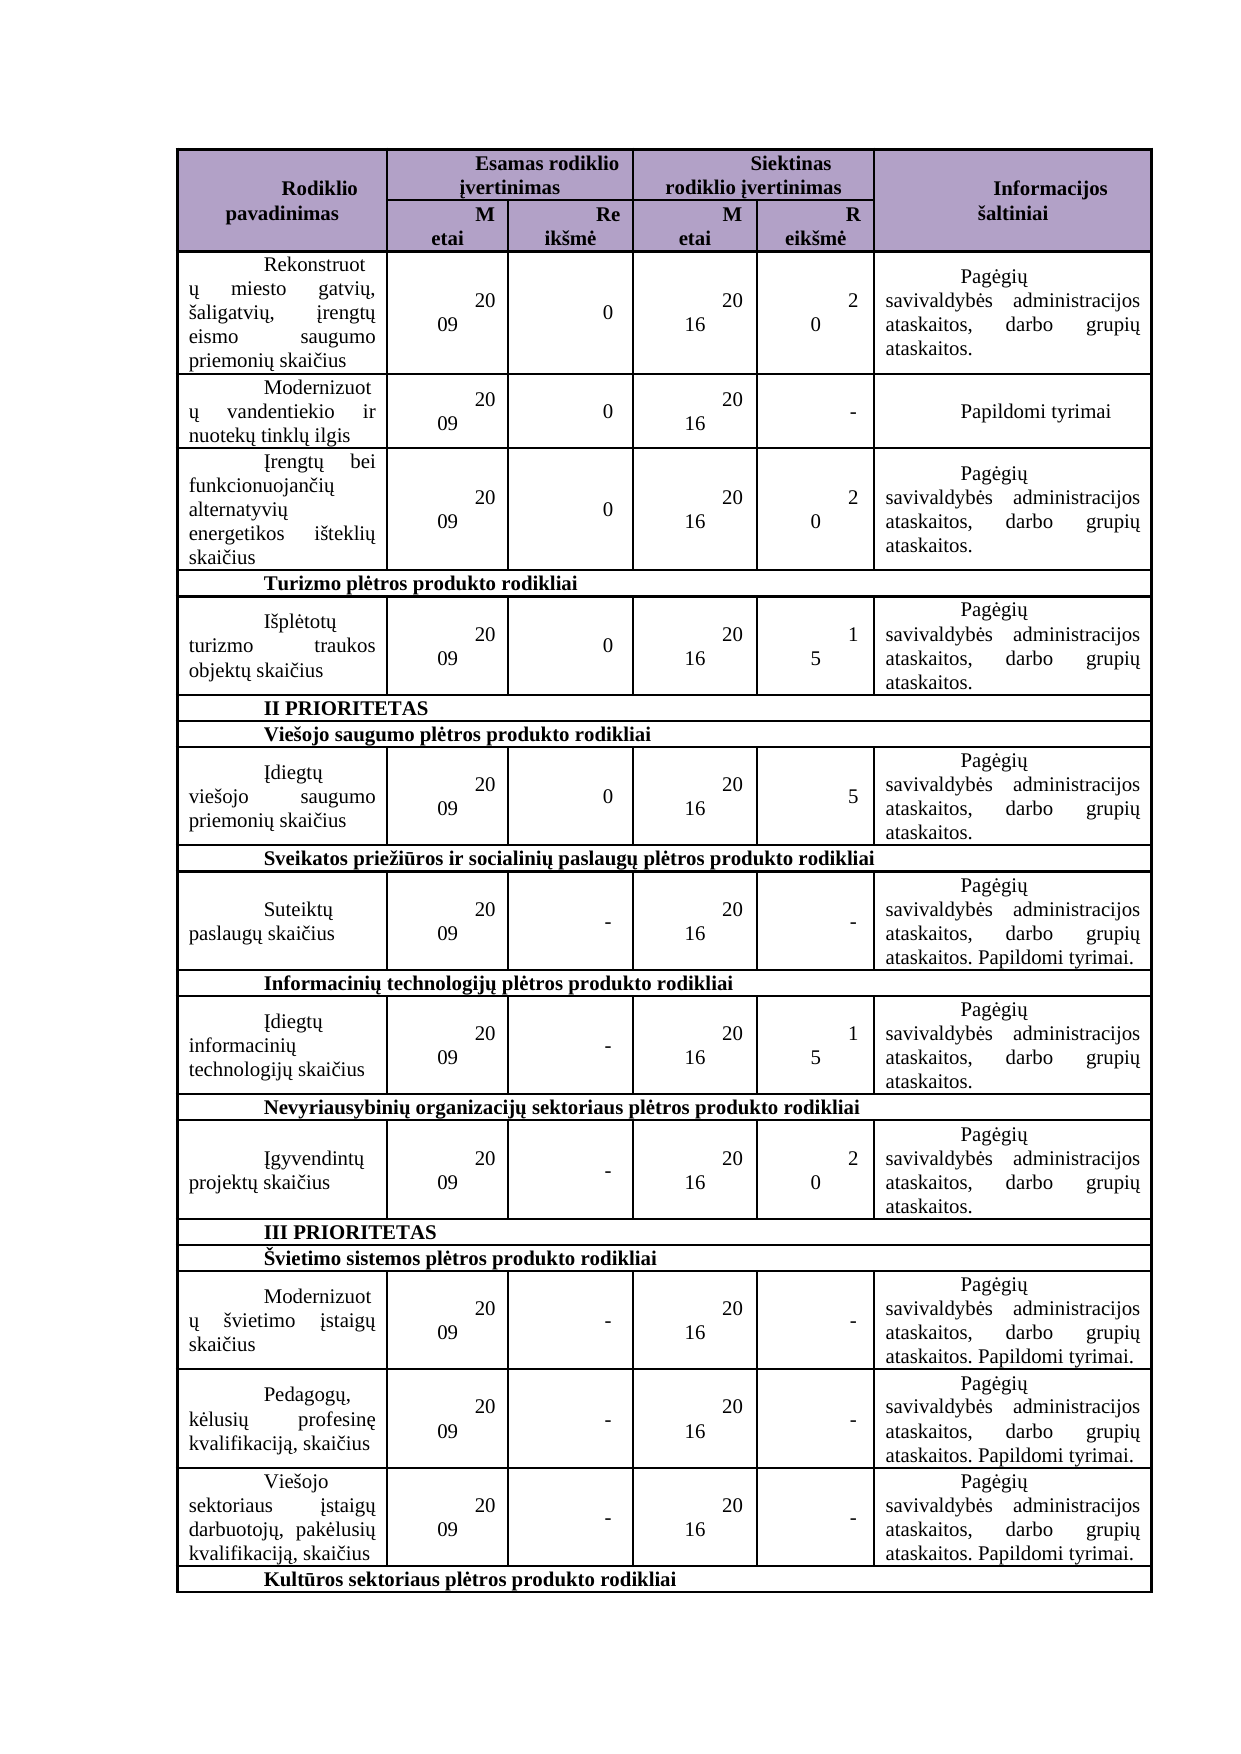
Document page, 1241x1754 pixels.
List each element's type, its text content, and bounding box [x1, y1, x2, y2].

table_cell III PRIORITETAS [179, 1220, 1150, 1244]
table_cell 0 [509, 598, 632, 694]
table_cell - [758, 375, 873, 447]
table_cell Įdiegtų informacinių technologijų skaičius [179, 997, 386, 1093]
table_cell - [509, 1272, 632, 1368]
table_cell 0 [509, 375, 632, 447]
table_cell Įdiegtų viešojo saugumo priemonių skaičius [179, 748, 386, 844]
table_header Informacijos šaltiniai [875, 151, 1150, 250]
table_cell Informacinių technologijų plėtros produkto rodikliai [179, 971, 1150, 995]
table_cell Pagėgių savivaldybės administracijos ataskaitos, darbo grupių ataskaitos. Papildomi tyrimai. [875, 1272, 1150, 1368]
table_cell 15 [758, 598, 873, 694]
table_header Esamas rodiklio įvertinimas [388, 151, 632, 199]
table_cell 2016 [634, 873, 756, 969]
table_cell Nevyriausybinių organizacijų sektoriaus plėtros produkto rodikliai [179, 1095, 1150, 1119]
table_cell 2009 [388, 1121, 507, 1218]
table_cell 2016 [634, 253, 756, 372]
table_cell 2009 [388, 598, 507, 694]
table_cell Pedagogų, kėlusių profesinę kvalifikaciją, skaičius [179, 1370, 386, 1467]
table_cell 2016 [634, 997, 756, 1093]
table_cell Sveikatos priežiūros ir socialinių paslaugų plėtros produkto rodikliai [179, 846, 1150, 870]
table_cell 2009 [388, 1469, 507, 1565]
table_cell Pagėgių savivaldybės administracijos ataskaitos, darbo grupių ataskaitos. [875, 449, 1150, 569]
table_cell Įgyvendintų projektų skaičius [179, 1121, 386, 1218]
table_cell 0 [509, 253, 632, 372]
table_cell Metai [634, 201, 756, 250]
table_cell 2009 [388, 1370, 507, 1467]
table_cell Kultūros sektoriaus plėtros produkto rodikliai [179, 1567, 1150, 1591]
table_cell Modernizuotų švietimo įstaigų skaičius [179, 1272, 386, 1368]
table_cell Metai [388, 201, 507, 250]
table_cell Suteiktų paslaugų skaičius [179, 873, 386, 969]
table_cell Papildomi tyrimai [875, 375, 1150, 447]
table_cell Pagėgių savivaldybės administracijos ataskaitos, darbo grupių ataskaitos. [875, 253, 1150, 372]
table_cell - [509, 1469, 632, 1565]
table_cell 20 [758, 1121, 873, 1218]
table_cell 2016 [634, 1272, 756, 1368]
table_cell Reikšmė [758, 201, 873, 250]
table_cell Modernizuotų vandentiekio ir nuotekų tinklų ilgis [179, 375, 386, 447]
table_cell - [758, 1272, 873, 1368]
table_cell Rekonstruotų miesto gatvių, šaligatvių, įrengtų eismo saugumo priemonių skaičius [179, 253, 386, 372]
table_cell 0 [509, 748, 632, 844]
table_cell 2009 [388, 449, 507, 569]
table_cell 2009 [388, 1272, 507, 1368]
table_cell Išplėtotų turizmo traukos objektų skaičius [179, 598, 386, 694]
table_cell Pagėgių savivaldybės administracijos ataskaitos, darbo grupių ataskaitos. [875, 598, 1150, 694]
table_cell 0 [509, 449, 632, 569]
table_cell 2009 [388, 873, 507, 969]
table_cell 2016 [634, 598, 756, 694]
table_cell 2009 [388, 997, 507, 1093]
table_cell 2016 [634, 748, 756, 844]
table_cell Pagėgių savivaldybės administracijos ataskaitos, darbo grupių ataskaitos. Papildomi tyrimai. [875, 1469, 1150, 1565]
table_cell - [509, 1121, 632, 1218]
table_cell Turizmo plėtros produkto rodikliai [179, 571, 1150, 595]
table_cell 15 [758, 997, 873, 1093]
table_cell 2016 [634, 375, 756, 447]
table_cell - [509, 1370, 632, 1467]
table_cell 2016 [634, 1370, 756, 1467]
table_cell - [758, 1370, 873, 1467]
table_cell Pagėgių savivaldybės administracijos ataskaitos, darbo grupių ataskaitos. [875, 1121, 1150, 1218]
table_cell 2016 [634, 449, 756, 569]
table_cell - [509, 873, 632, 969]
table_cell 2009 [388, 748, 507, 844]
table_cell 2016 [634, 1469, 756, 1565]
table_cell 2009 [388, 253, 507, 372]
table_cell Viešojo saugumo plėtros produkto rodikliai [179, 722, 1150, 746]
table_cell Švietimo sistemos plėtros produkto rodikliai [179, 1246, 1150, 1270]
table_cell - [758, 873, 873, 969]
table_cell Reikšmė [509, 201, 632, 250]
table_cell Viešojo sektoriaus įstaigų darbuotojų, pakėlusių kvalifikaciją, skaičius [179, 1469, 386, 1565]
table_cell - [509, 997, 632, 1093]
table_cell 2009 [388, 375, 507, 447]
table_cell 20 [758, 253, 873, 372]
table_cell Pagėgių savivaldybės administracijos ataskaitos, darbo grupių ataskaitos. [875, 748, 1150, 844]
table_header Siektinas rodiklio įvertinimas [634, 151, 873, 199]
table_cell Pagėgių savivaldybės administracijos ataskaitos, darbo grupių ataskaitos. Papildomi tyrimai. [875, 1370, 1150, 1467]
table_cell Pagėgių savivaldybės administracijos ataskaitos, darbo grupių ataskaitos. [875, 997, 1150, 1093]
table_cell 5 [758, 748, 873, 844]
table_cell Įrengtų bei funkcionuojančių alternatyvių energetikos išteklių skaičius [179, 449, 386, 569]
table_cell II PRIORITETAS [179, 696, 1150, 720]
table_header Rodiklio pavadinimas [179, 151, 386, 250]
table_cell 2016 [634, 1121, 756, 1218]
table_cell 20 [758, 449, 873, 569]
table_cell Pagėgių savivaldybės administracijos ataskaitos, darbo grupių ataskaitos. Papildomi tyrimai. [875, 873, 1150, 969]
table_cell - [758, 1469, 873, 1565]
